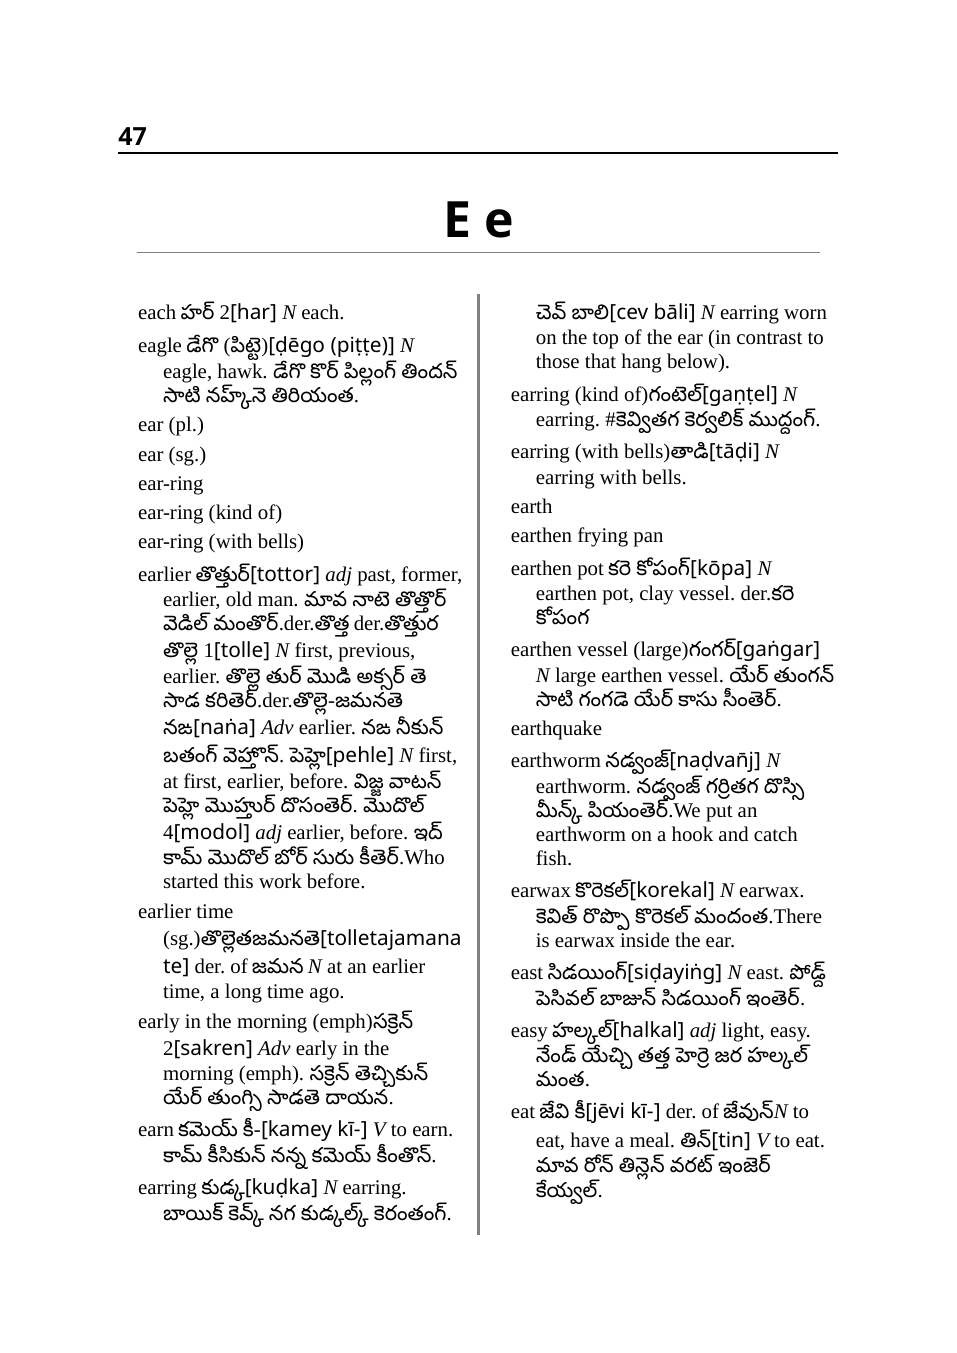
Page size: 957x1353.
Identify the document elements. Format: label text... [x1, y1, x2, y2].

text eachహర్ 2[har] N each. [119, 295, 465, 327]
text earnకమెయ్ కీ-[kamey kī-] V to earn. కామ్ కీసికున్ నన్న కమెయ్ కీంతొన్. [119, 1111, 465, 1169]
text early in the morning (emph)సక్రెన్ 2[sakren] Adv early in the morning (emph). సక్రెన్ తెచ్చికున్ యేర్ తుంగ్సి సాడతె దాయన. [119, 1006, 465, 1111]
text earring (with bells)తాడి[tāḍi] N earring with bells. [492, 433, 837, 491]
text eatజేవి కీ[jēvi kī-] der. ofజేవున్N to eat, have a meal. తిన్[tin] V to eat. మావ రోన్ తిన్లెన్ వరట్ ఇంజెర్ కేయ్వల్. [492, 1093, 837, 1206]
text ear (pl.) [119, 409, 465, 438]
text eagleడేగొ (పిట్టె)[ḍēgo (piṭṭe)] N eagle, hawk. డేగొ కొర్ పిల్లంగ్ తిందన్ సాటి నహ్క్‌నె తిరియంత. [119, 327, 465, 409]
text earlierతొత్తుర్[tottor] adj past, former, earlier, old man. మావ నాటె తొత్తొర్ వెడిల్ మంతొర్.der.తొత్తder.తొత్తుర తొల్లె 1[tolle] N first, previous, earlier. తొల్లె తుర్ మొడి అక్సర్ తె సాడ కరితెర్.der.తొల్లె-జమనతె నఙ[naṅa] Adv earlier. నఙ నీకున్ బతంగ్ వెహ్తొన్. పెహ్లె[pehle] N first, at first, earlier, before. విజ్జ వాటన్ పెహ్లె మొహ్తుర్ దొసంతెర్. మొదొల్ 4[modol] adj earlier, before. ఇద్ కామ్ మొదొల్ బోర్ సురు కీతెర్.Who started this work before. [119, 556, 465, 895]
text earthwormనడ్వంజ్[naḍvan̄j] N earthworm. నడ్వంజ్ గర్రితగ దొస్సి మీన్క్ పియంతెర్.We put an earthworm on a hook and catch fish. [492, 742, 837, 872]
text eastసిడయింగ్[siḍayiṅg] N east. పోడ్ద్ పెసివల్ బాజున్ సిడయింగ్ ఇంతెర్. [492, 954, 837, 1012]
text ear-ring [119, 468, 465, 497]
text earringకుడ్క[kuḍka] N earring. బాయిక్ కెవ్క్ నగ కుడ్కల్క్ కెరంతంగ్. [119, 1169, 465, 1229]
text చెవ్ బాలి[cev bāli] N earring worn on the top of the ear (in contrast to those that hang below). [492, 295, 837, 376]
text easyహల్కల్[halkal] adj light, easy. నేండ్ యేచ్చి తత్త హెర్రె జర హల్కల్ మంత. [492, 1012, 837, 1093]
text earthen potకరె కోపంగ్[kōpa] N earthen pot, clay vessel. der.కరె కోపంగ [492, 549, 837, 631]
text earthen frying pan [492, 520, 837, 549]
text earring (kind of)గంటెల్[gaṇṭel] N earring. #కెవ్వితగ కెర్వలిక్ ముద్దంగ్. [492, 376, 837, 433]
text ear (sg.) [119, 438, 465, 468]
text E e [137, 184, 820, 252]
text earlier time (sg.)తొల్లెతజమనతె[tolletajamanate] der. ofజమనN at an earlier time, a long time ago. [119, 895, 465, 1006]
text earth [492, 491, 837, 520]
text earwaxకొరెకల్[korekal] N earwax. కెవిత్ రొప్పొ కొరెకల్ మందంత.There is earwax inside the ear. [492, 872, 837, 954]
text ear-ring (kind of) [119, 497, 465, 526]
text earthen vessel (large)గంగర్[gaṅgar] N large earthen vessel. యేర్ తుంగన్ సాటి గంగడె యేర్ కాసు సీంతెర్. [492, 631, 837, 713]
text ear-ring (with bells) [119, 526, 465, 556]
text earthquake [492, 713, 837, 742]
